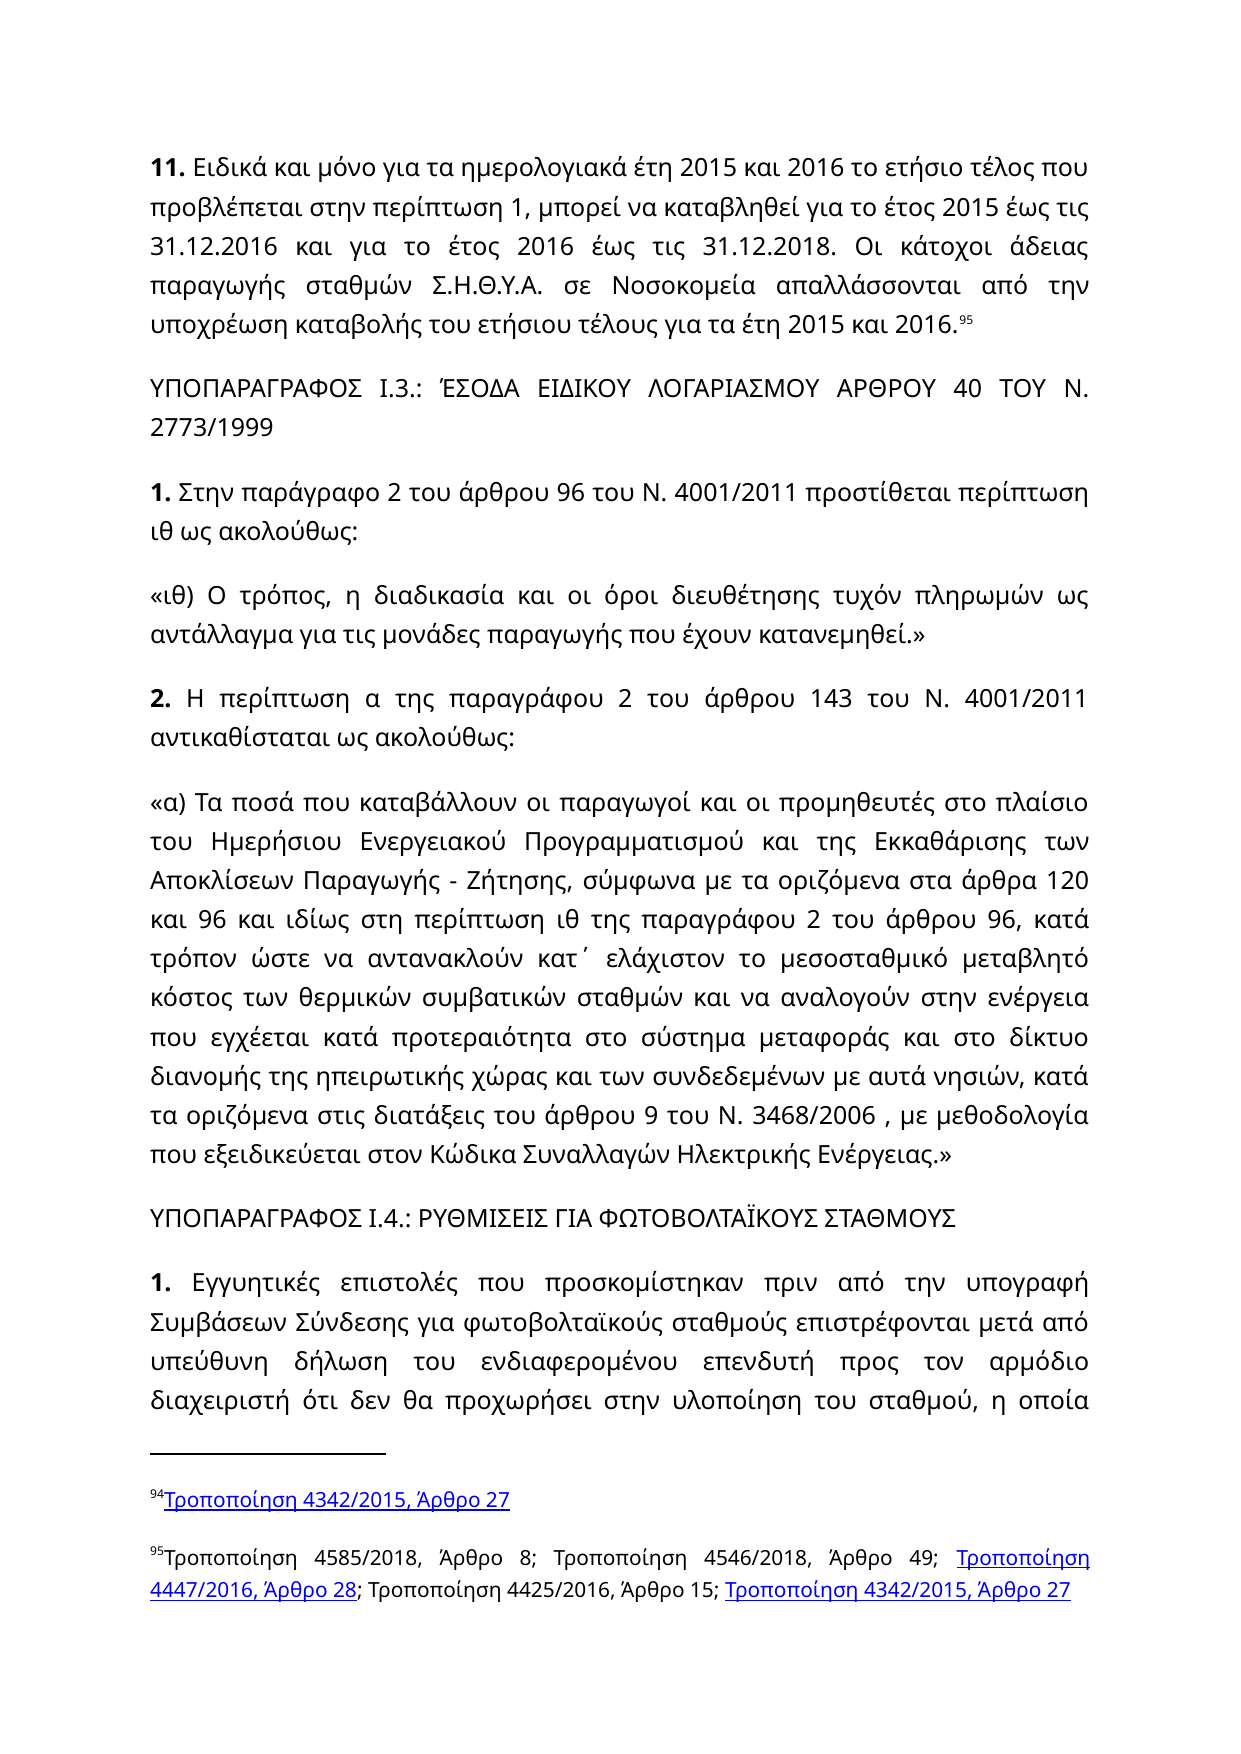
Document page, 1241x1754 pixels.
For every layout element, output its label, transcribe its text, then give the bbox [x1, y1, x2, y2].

text ΥΠΟΠΑΡΑΓΡΑΦΟΣ Ι.3.: ΈΣΟΔΑ ΕΙΔΙΚΟΥ ΛΟΓΑΡΙΑΣΜΟΥ ΑΡΘΡΟΥ 40 ΤΟΥ Ν. 2773/1999 [150, 371, 1090, 444]
text ΥΠΟΠΑΡΑΓΡΑΦΟΣ Ι.4.: ΡΥΘΜΙΣΕΙΣ ΓΙΑ ΦΩΤΟΒΟΛΤΑΪΚΟΥΣ ΣΤΑΘΜΟΥΣ [150, 1201, 1090, 1235]
text «α) Τα ποσά που καταβάλλουν οι παραγωγοί και οι προμηθευτές στο πλαίσιο του Ημερήσιου Ενεργειακού Προγραμματισμού και της Εκκαθάρισης των Αποκλίσεων Παραγωγής - Ζήτησης, σύμφωνα με τα οριζόμενα στα άρθρα 120 και 96 και ιδίως στη περίπτωση ιθ της παραγράφου 2 του άρθρου 96, κατά τρόπον ώστε να αντανακλούν κατ΄ ελάχιστον το μεσοσταθμικό μεταβλητό κόστος των θερμικών συμβατικών σταθμών και να αναλογούν στην ενέργεια που εγχέεται κατά προτεραιότητα στο σύστημα μεταφοράς και στο δίκτυο διανομής της ηπειρωτικής χώρας και των συνδεδεμένων με αυτά νησιών, κατά τα οριζόμενα στις διατάξεις του άρθρου 9 του Ν. 3468/2006 , με μεθοδολογία που εξειδικεύεται στον Κώδικα Συναλλαγών Ηλεκτρικής Ενέργειας.» [150, 784, 1090, 1171]
text 2. Η περίπτωση α της παραγράφου 2 του άρθρου 143 του Ν. 4001/2011 αντικαθίσταται ως ακολούθως: [150, 681, 1090, 754]
text Τροποποίηση 4585/2018, Άρθρο 8; Τροποποίηση 4546/2018, Άρθρο 49; Τροποποίηση 4447/2016, Άρθρο 28; Τροποποίηση 4425/2016, Άρθρο 15; Τροποποίηση 4342/2015, Άρθρο 27 [150, 1543, 1090, 1604]
text 1. Εγγυητικές επιστολές που προσκομίστηκαν πριν από την υπογραφή Συμβάσεων Σύνδεσης για φωτοβολταϊκούς σταθμούς επιστρέφονται μετά από υπεύθυνη δήλωση του ενδιαφερομένου επενδυτή προς τον αρμόδιο διαχειριστή ότι δεν θα προχωρήσει στην υλοποίηση του σταθμού, η οποία [150, 1265, 1090, 1417]
text «ιθ) Ο τρόπος, η διαδικασία και οι όροι διευθέτησης τυχόν πληρωμών ως αντάλλαγμα για τις μονάδες παραγωγής που έχουν κατανεμηθεί.» [150, 577, 1090, 651]
text 11. Ειδικά και μόνο για τα ημερολογιακά έτη 2015 και 2016 το ετήσιο τέλος που προβλέπεται στην περίπτωση 1, μπορεί να καταβληθεί για το έτος 2015 έως τις 31.12.2016 και για το έτος 2016 έως τις 31.12.2018. Οι κάτοχοι άδειας παραγωγής σταθμών Σ.Η.Θ.Υ.Α. σε Νοσοκομεία απαλλάσσονται από την υποχρέωση καταβολής του ετήσιου τέλους για τα έτη 2015 και 2016. [150, 150, 1090, 341]
text Τροποποίηση 4342/2015, Άρθρο 27 [150, 1485, 1090, 1514]
text 1. Στην παράγραφο 2 του άρθρου 96 του Ν. 4001/2011 προστίθεται περίπτωση ιθ ως ακολούθως: [150, 474, 1090, 547]
